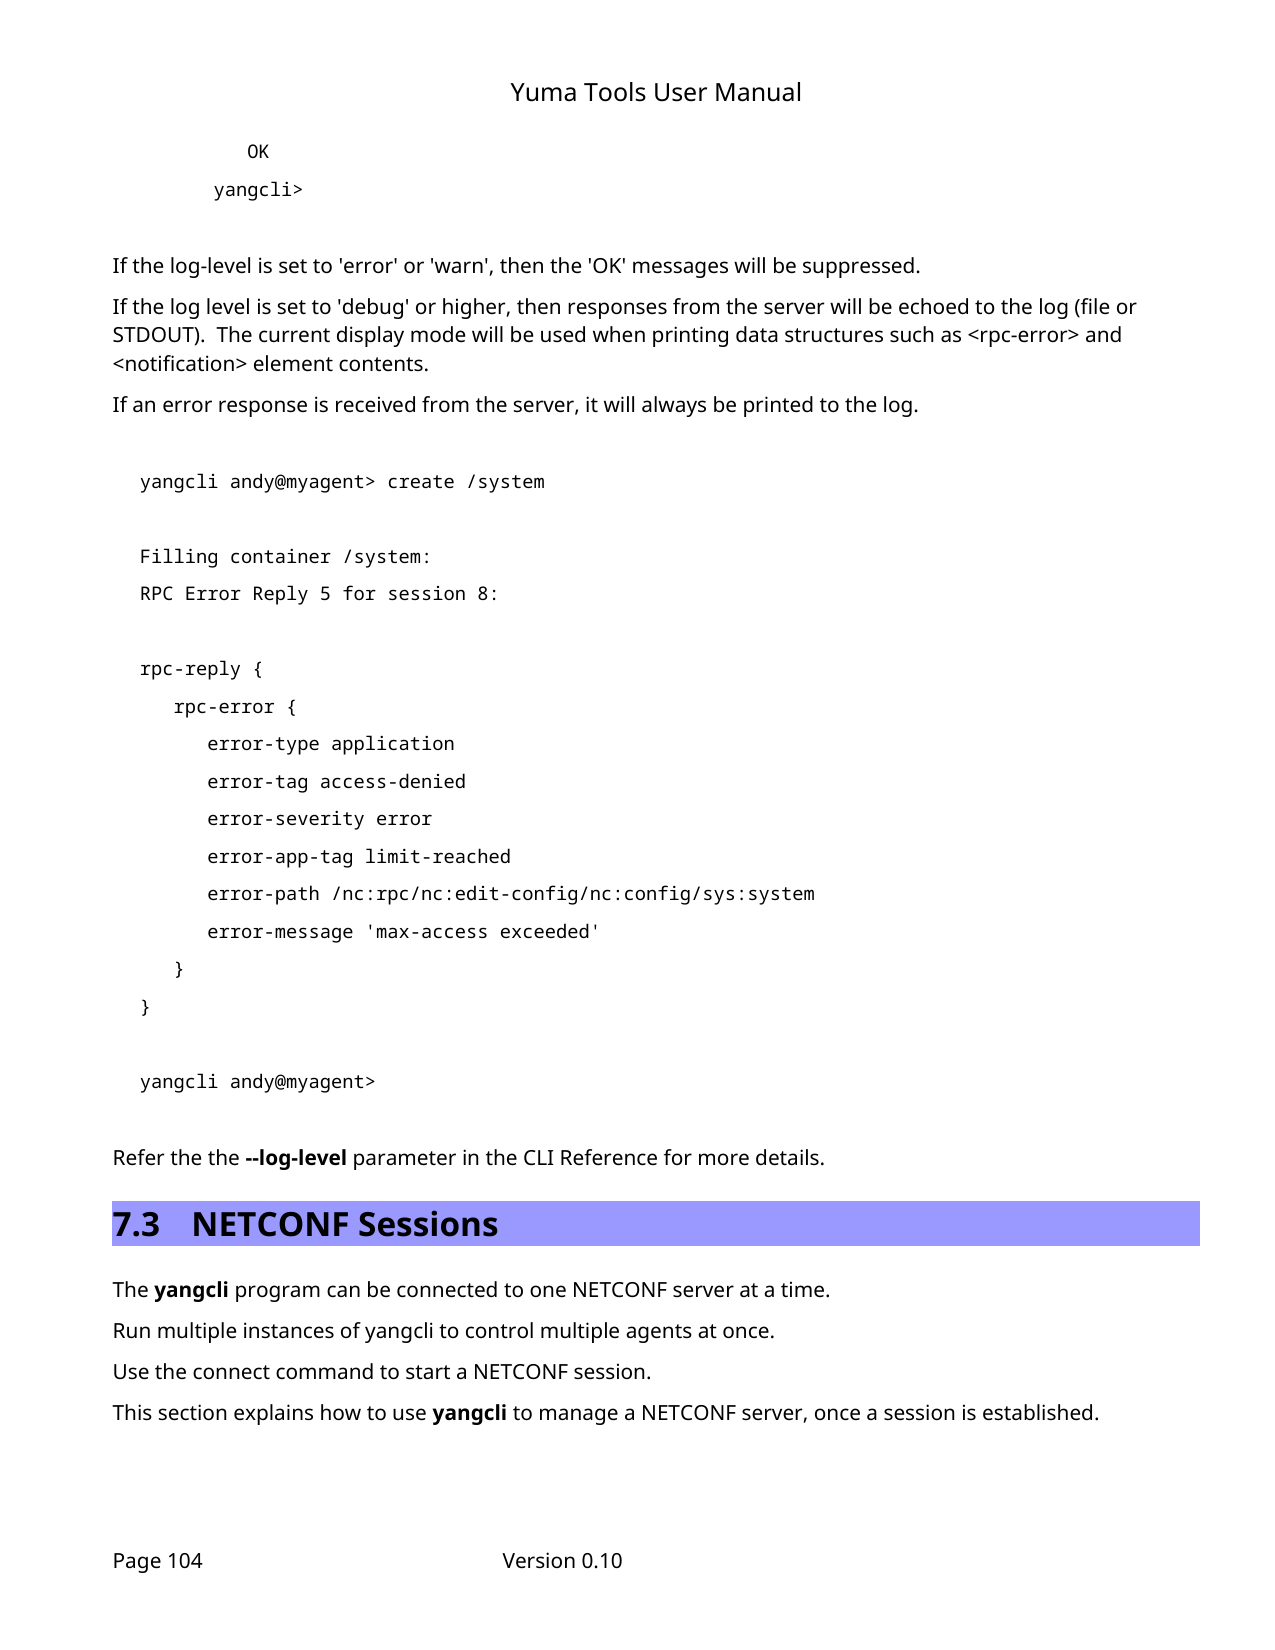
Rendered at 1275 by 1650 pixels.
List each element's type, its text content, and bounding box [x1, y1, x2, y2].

text } [139, 956, 1200, 981]
subtitle NETCONF Sessions [112, 1201, 1200, 1246]
text yangcli andy@myagent> [139, 1068, 1200, 1094]
text error-path /nc:rpc/nc:edit-config/nc:config/sys:system [139, 881, 1200, 906]
text Use the connect command to start a NETCONF session. [112, 1357, 1200, 1386]
text yangcli> [139, 176, 1200, 202]
text Run multiple instances of yangcli to control multiple agents at once. [112, 1316, 1200, 1345]
text error-tag access-denied [139, 768, 1200, 794]
text yangcli andy@myagent> create /system [139, 468, 1200, 494]
text OK [139, 138, 1200, 164]
text error-type application [139, 731, 1200, 756]
text rpc-error { [139, 693, 1200, 719]
text The yangcli program can be connected to one NETCONF server at a time. [112, 1275, 1200, 1304]
text RPC Error Reply 5 for session 8: [139, 581, 1200, 606]
text error-severity error [139, 806, 1200, 831]
text If the log level is set to 'debug' or higher, then responses from the server will be echoed to the log (file or STDOUT). The current display mode will be used when printing data structures such as <rpc-error> and <notification> element contents. [112, 292, 1200, 377]
text rpc-reply { [139, 656, 1200, 681]
text Filling container /system: [139, 543, 1200, 569]
text If an error response is received from the server, it will always be printed to the log. [112, 390, 1200, 418]
text If the log-level is set to 'error' or 'warn', then the 'OK' messages will be suppressed. [112, 251, 1200, 279]
text } [139, 993, 1200, 1019]
text error-app-tag limit-reached [139, 843, 1200, 869]
text error-message 'max-access exceeded' [139, 918, 1200, 944]
text This section explains how to use yangcli to manage a NETCONF server, once a session is established. [112, 1398, 1200, 1427]
text Refer the the --log-level parameter in the CLI Reference for more details. [112, 1143, 1200, 1172]
